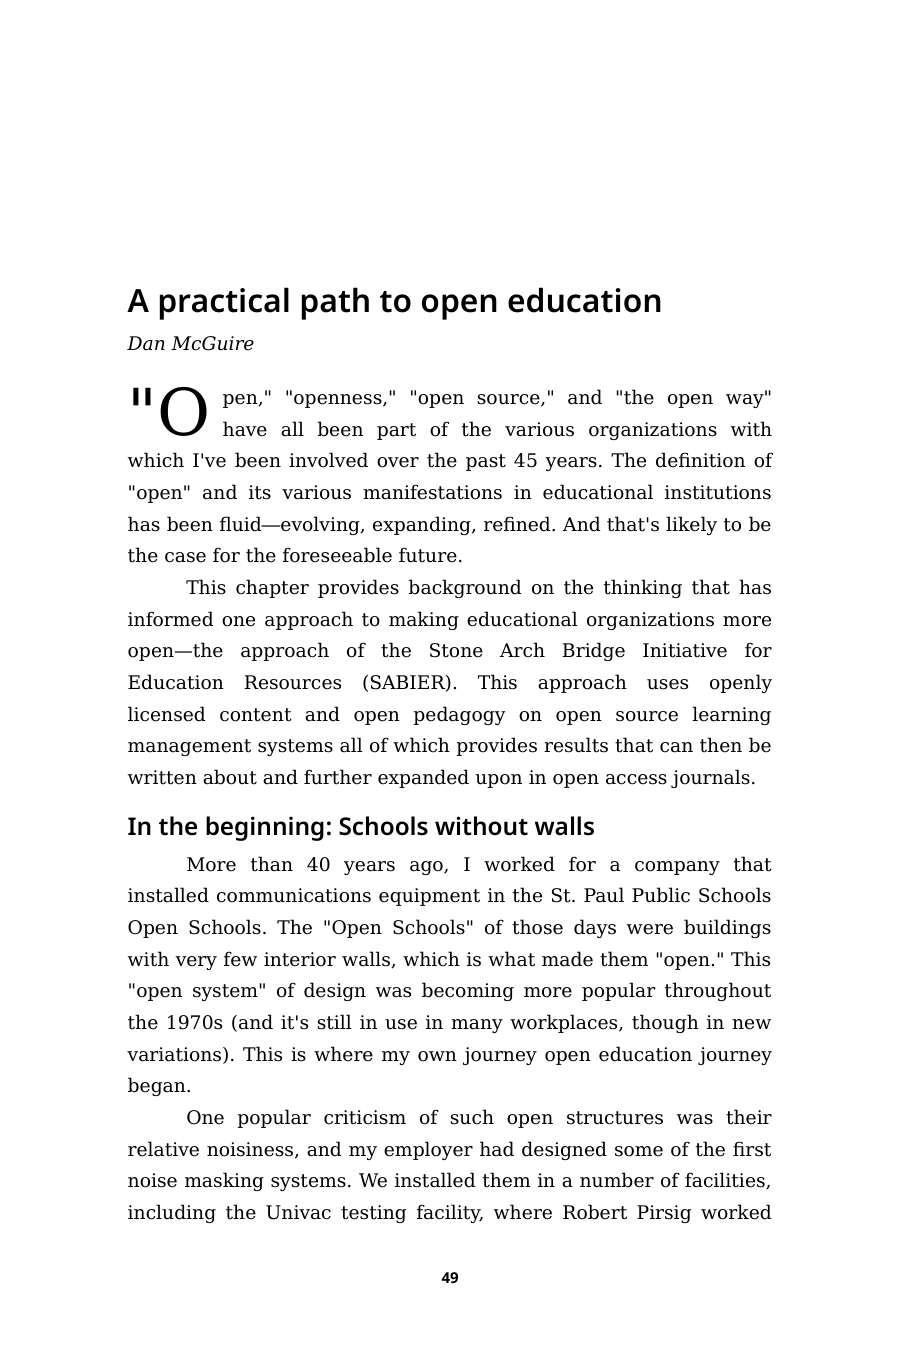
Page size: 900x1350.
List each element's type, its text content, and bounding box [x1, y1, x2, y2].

text More than 40 years ago, I worked for a company that installed communications equipment in the St. Paul Public Schools Open Schools. The "Open Schools" of those days were buildings with very few interior walls, which is what made them "open." This "open system" of design was becoming more popular throughout the 1970s (and it's still in use in many workplaces, though in new variations). This is where my own journey open education journey began. [127, 854, 772, 1097]
subtitle In the beginning: Schools without walls [127, 813, 772, 841]
text "Open," "openness," "open source," and "the open way" have all been part of the various organizations with which I've been involved over the past 45 years. The definition of "open" and its various manifestations in educational institutions has been fluid―evolving, expanding, refined. And that's likely to be the case for the foreseeable future. [127, 387, 772, 567]
subtitle A practical path to open education [127, 283, 772, 320]
text This chapter provides background on the thinking that has informed one approach to making educational organizations more open—the approach of the Stone Arch Bridge Initiative for Education Resources (SABIER). This approach uses openly licensed content and open pedagogy on open source learning management systems all of which provides results that can then be written about and further expanded upon in open access journals. [127, 577, 772, 789]
text One popular criticism of such open structures was their relative noisiness, and my employer had designed some of the first noise masking systems. We installed them in a number of facilities, including the Univac testing facility, where Robert Pirsig worked [127, 1107, 772, 1224]
text Dan McGuire [127, 333, 772, 354]
